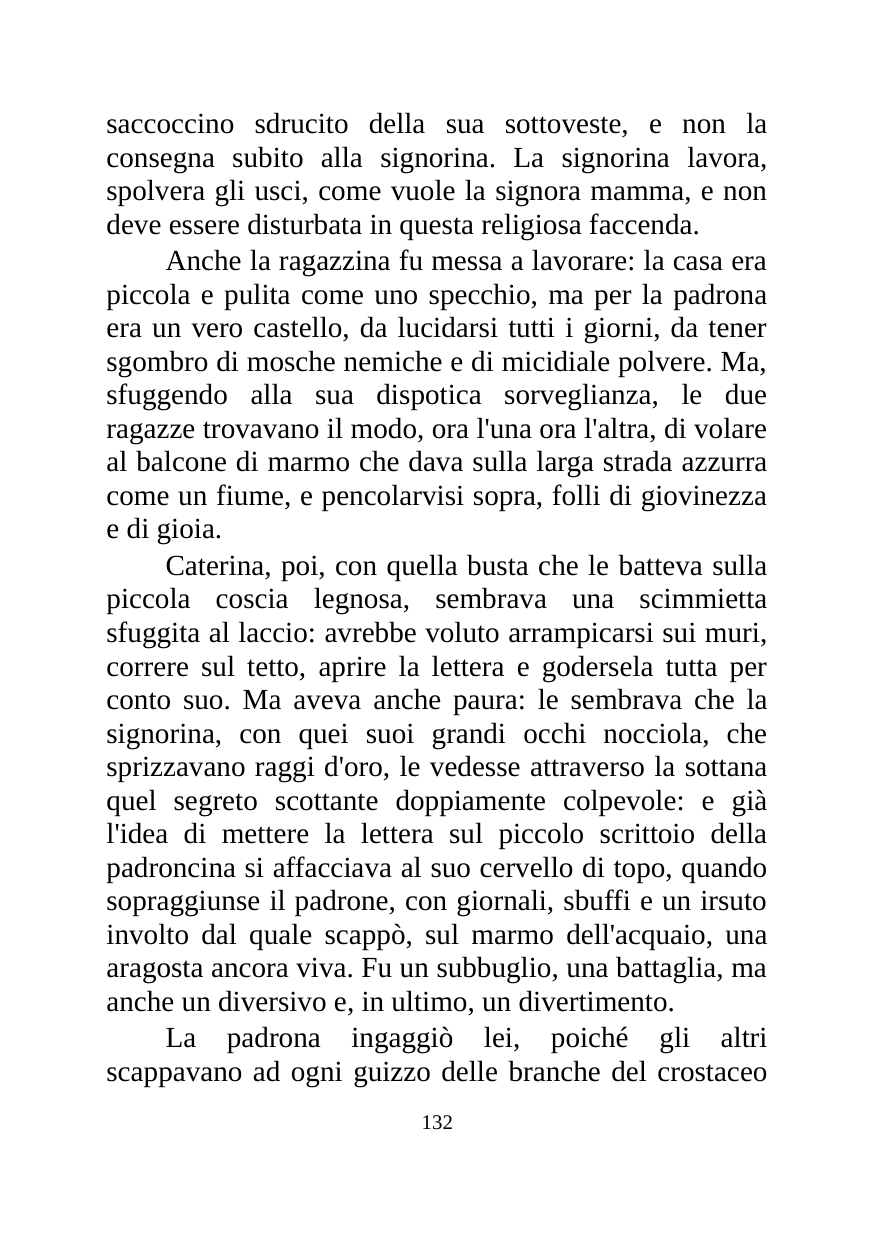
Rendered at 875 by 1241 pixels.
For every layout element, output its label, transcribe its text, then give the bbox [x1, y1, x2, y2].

text saccoccino sdrucito della sua sottoveste, e non la consegna subito alla signorina. La signorina lavora, spolvera gli usci, come vuole la signora mamma, e non deve essere disturbata in questa religiosa faccenda. [106, 106, 768, 240]
text Anche la ragazzina fu messa a lavorare: la casa era piccola e pulita come uno specchio, ma per la padrona era un vero castello, da lucidarsi tutti i giorni, da tener sgombro di mosche nemiche e di micidiale polvere. Ma, sfuggendo alla sua dispotica sorveglianza, le due ragazze trovavano il modo, ora l'una ora l'altra, di volare al balcone di marmo che dava sulla larga strada azzurra come un fiume, e pencolarvisi sopra, folli di giovinezza e di gioia. [106, 243, 768, 545]
text La padrona ingaggiò lei, poiché gli altri scappavano ad ogni guizzo delle branche del crostaceo [106, 1021, 768, 1088]
text Caterina, poi, con quella busta che le batteva sulla piccola coscia legnosa, sembrava una scimmietta sfuggita al laccio: avrebbe voluto arrampicarsi sui muri, correre sul tetto, aprire la lettera e godersela tutta per conto suo. Ma aveva anche paura: le sembrava che la signorina, con quei suoi grandi occhi nocciola, che sprizzavano raggi d'oro, le vedesse attraverso la sottana quel segreto scottante doppiamente colpevole: e già l'idea di mettere la lettera sul piccolo scrittoio della padroncina si affacciava al suo cervello di topo, quando sopraggiunse il padrone, con giornali, sbuffi e un irsuto involto dal quale scappò, sul marmo dell'acquaio, una aragosta ancora viva. Fu un subbuglio, una battaglia, ma anche un diversivo e, in ultimo, un divertimento. [106, 548, 768, 1018]
